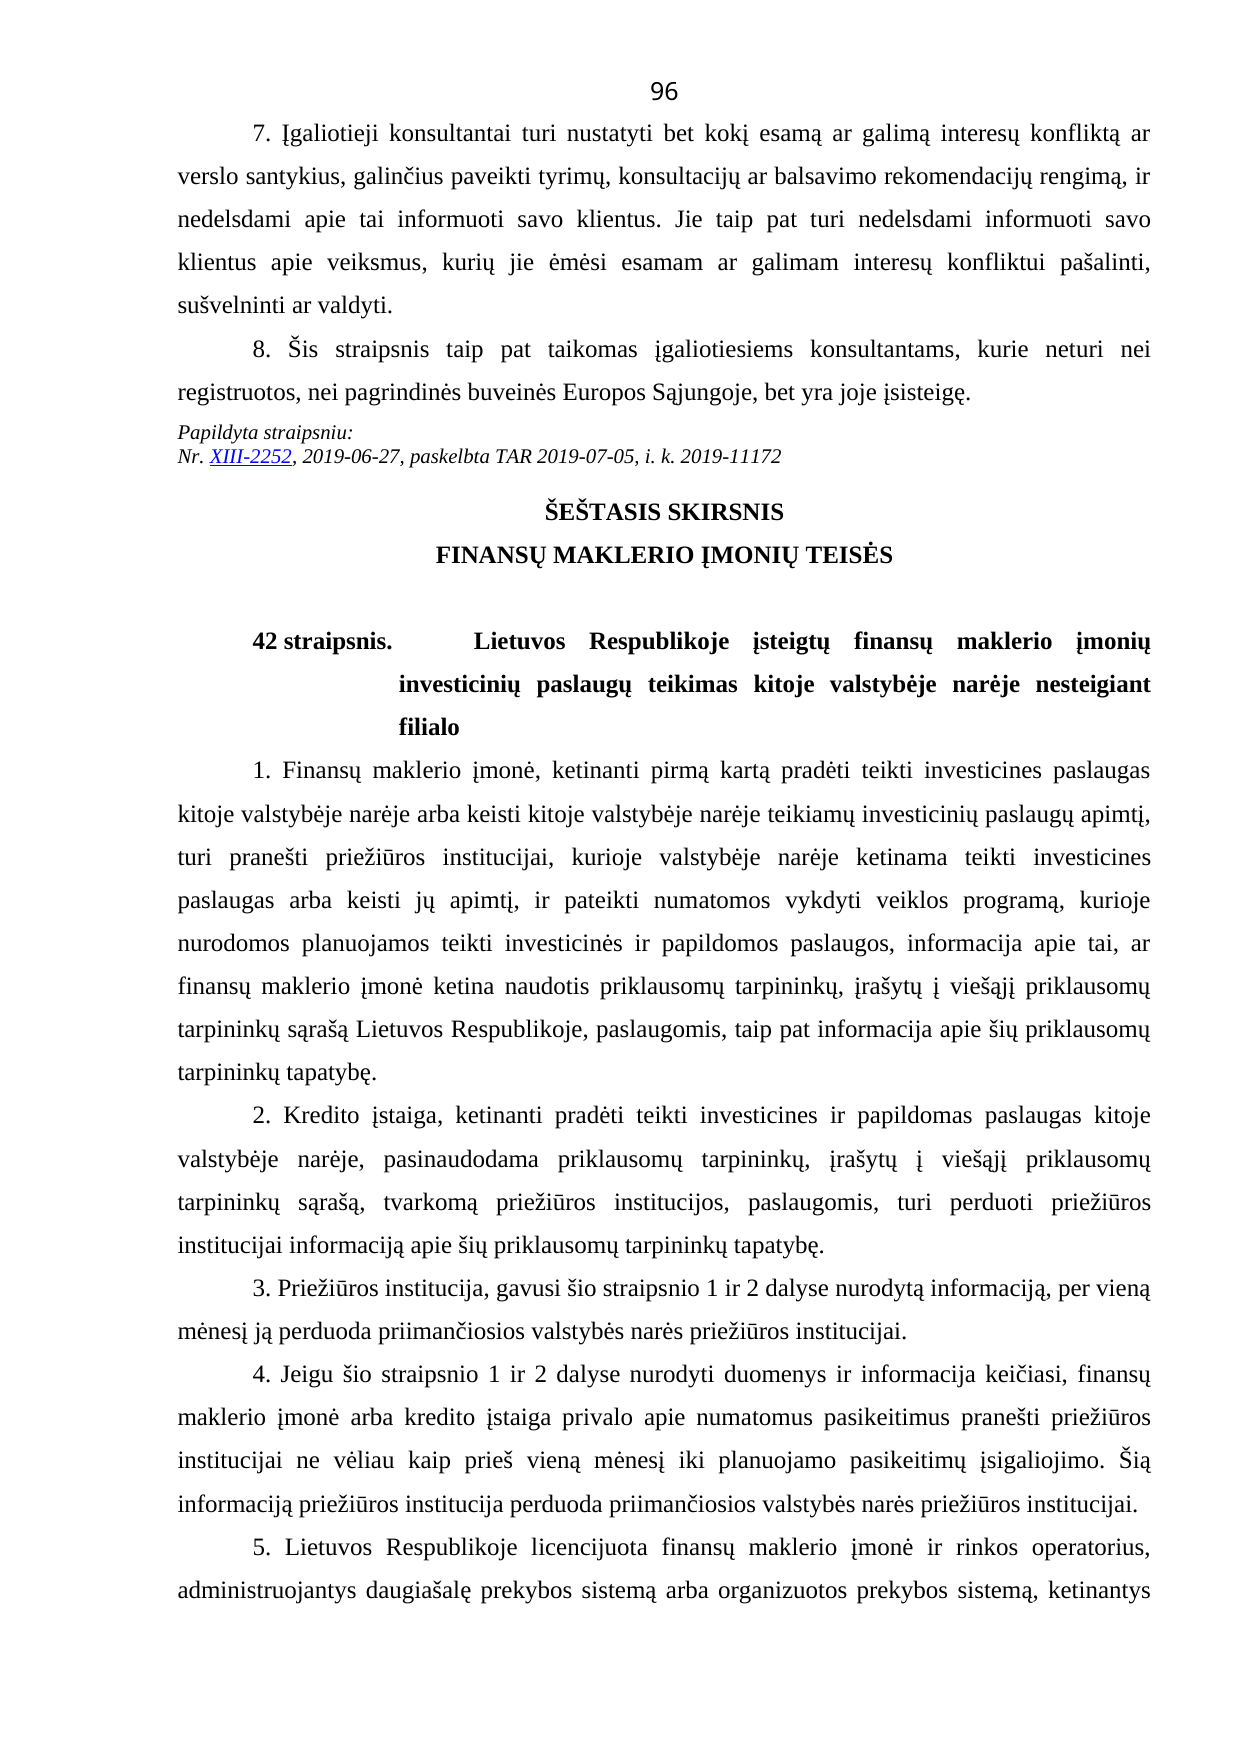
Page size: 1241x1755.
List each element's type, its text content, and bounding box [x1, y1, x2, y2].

text 2. Kredito įstaiga, ketinanti pradėti teikti investicines ir papildomas paslaugas kitoje valstybėje narėje, pasinaudodama priklausomų tarpininkų, įrašytų į viešąjį priklausomų tarpininkų sąrašą, tvarkomą priežiūros institucijos, paslaugomis, turi perduoti priežiūros institucijai informaciją apie šių priklausomų tarpininkų tapatybę. [177, 1101, 1152, 1259]
text FINANSŲ MAKLERIO ĮMONIŲ TEISĖS [177, 540, 1152, 569]
text Papildyta straipsniu: [177, 420, 1152, 444]
text 4. Jeigu šio straipsnio 1 ir 2 dalyse nurodyti duomenys ir informacija keičiasi, finansų maklerio įmonė arba kredito įstaiga privalo apie numatomus pasikeitimus pranešti priežiūros institucijai ne vėliau kaip prieš vieną mėnesį iki planuojamo pasikeitimų įsigaliojimo. Šią informaciją priežiūros institucija perduoda priimančiosios valstybės narės priežiūros institucijai. [177, 1359, 1152, 1517]
text 5. Lietuvos Respublikoje licencijuota finansų maklerio įmonė ir rinkos operatorius, administruojantys daugiašalę prekybos sistemą arba organizuotos prekybos sistemą, ketinantys [177, 1532, 1152, 1604]
text 3. Priežiūros institucija, gavusi šio straipsnio 1 ir 2 dalyse nurodytą informaciją, per vieną mėnesį ją perduoda priimančiosios valstybės narės priežiūros institucijai. [177, 1273, 1152, 1345]
text Nr. XIII-2252, 2019-06-27, paskelbta TAR 2019-07-05, i. k. 2019-11172 [177, 444, 1152, 468]
text ŠEŠTASIS SKIRSNIS [177, 497, 1152, 526]
text 42 straipsnis. Lietuvos Respublikoje įsteigtų finansų maklerio įmonių investicinių paslaugų teikimas kitoje valstybėje narėje nesteigiant filialo [252, 626, 1152, 741]
text 1. Finansų maklerio įmonė, ketinanti pirmą kartą pradėti teikti investicines paslaugas kitoje valstybėje narėje arba keisti kitoje valstybėje narėje teikiamų investicinių paslaugų apimtį, turi pranešti priežiūros institucijai, kurioje valstybėje narėje ketinama teikti investicines paslaugas arba keisti jų apimtį, ir pateikti numatomos vykdyti veiklos programą, kurioje nurodomos planuojamos teikti investicinės ir papildomos paslaugos, informacija apie tai, ar finansų maklerio įmonė ketina naudotis priklausomų tarpininkų, įrašytų į viešąjį priklausomų tarpininkų sąrašą Lietuvos Respublikoje, paslaugomis, taip pat informacija apie šių priklausomų tarpininkų tapatybę. [177, 756, 1152, 1086]
text 7. Įgaliotieji konsultantai turi nustatyti bet kokį esamą ar galimą interesų konfliktą ar verslo santykius, galinčius paveikti tyrimų, konsultacijų ar balsavimo rekomendacijų rengimą, ir nedelsdami apie tai informuoti savo klientus. Jie taip pat turi nedelsdami informuoti savo klientus apie veiksmus, kurių jie ėmėsi esamam ar galimam interesų konfliktui pašalinti, sušvelninti ar valdyti. [177, 118, 1152, 319]
text 8. Šis straipsnis taip pat taikomas įgaliotiesiems konsultantams, kurie neturi nei registruotos, nei pagrindinės buveinės Europos Sąjungoje, bet yra joje įsisteigę. [177, 334, 1152, 406]
